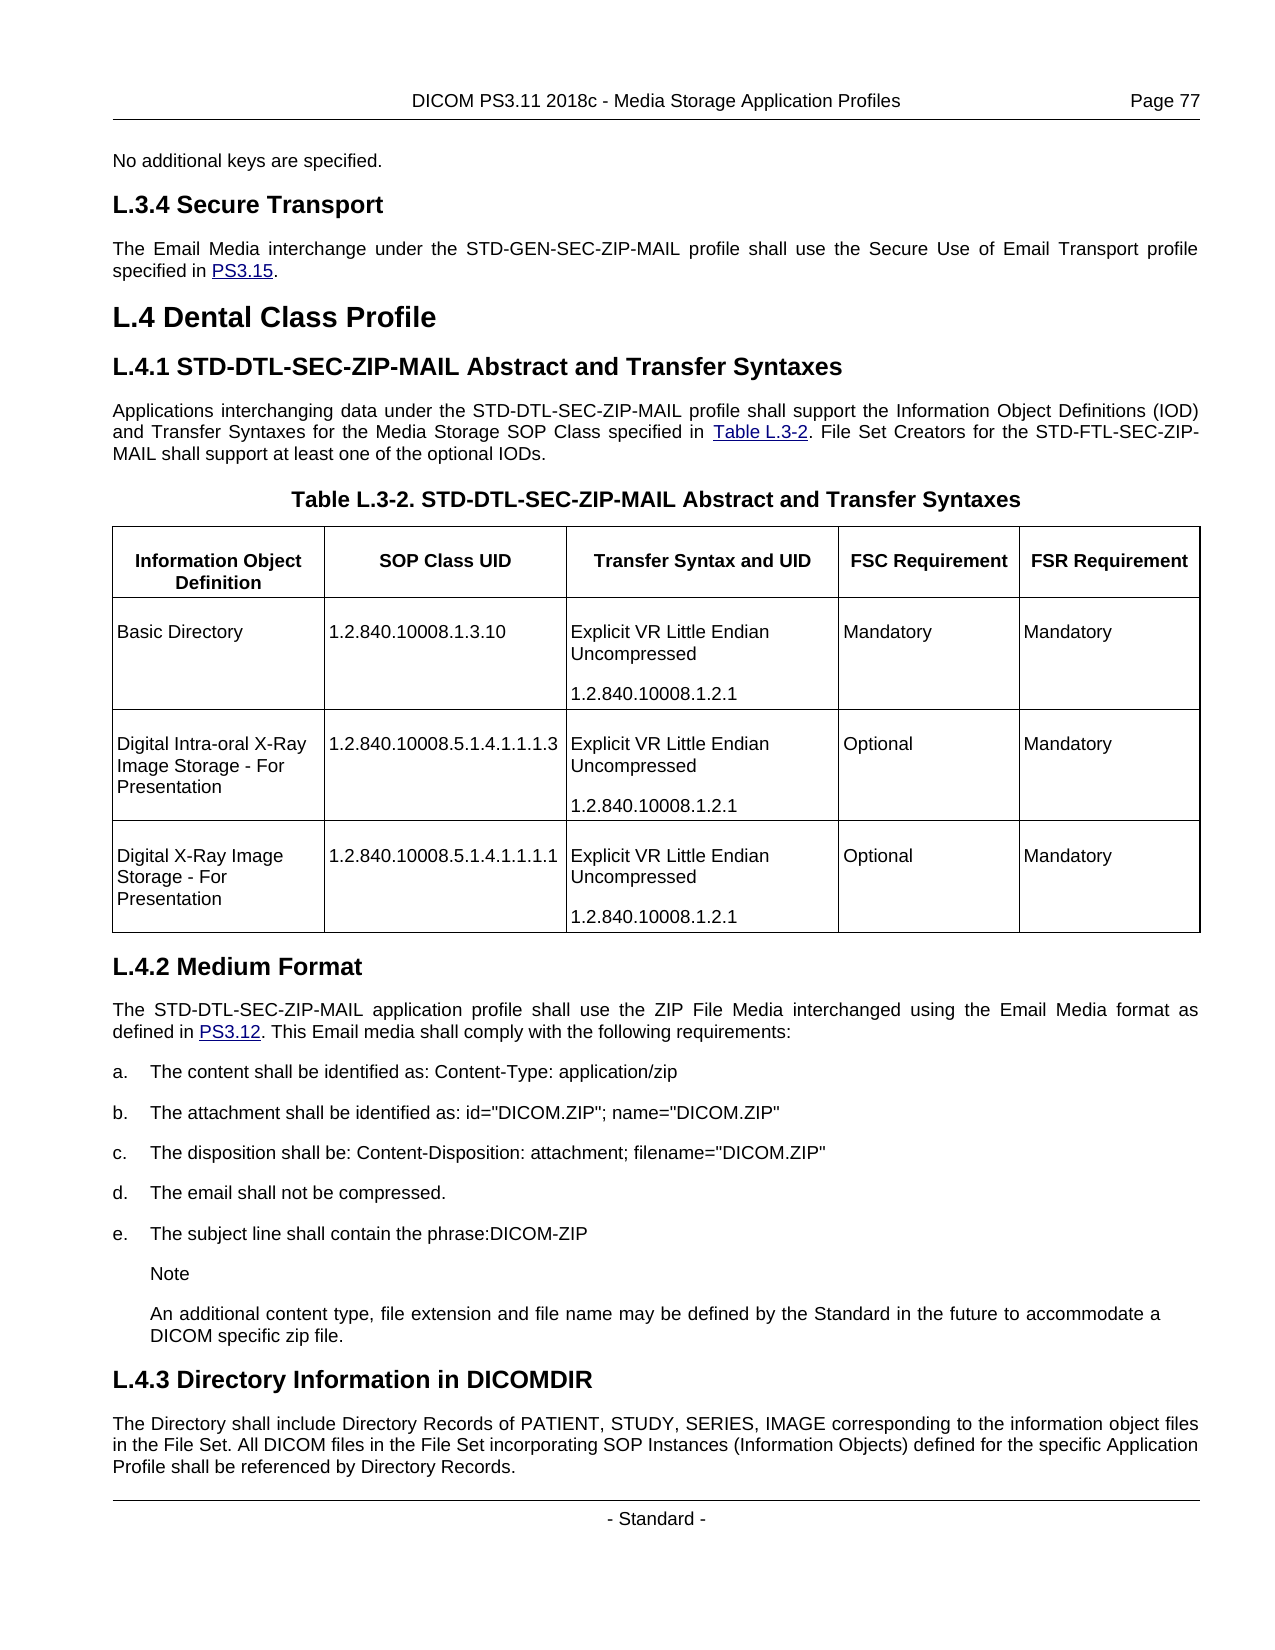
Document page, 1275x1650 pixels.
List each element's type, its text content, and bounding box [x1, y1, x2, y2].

table_cell Optional [839, 821, 1019, 932]
table_cell Explicit VR Little Endian Uncompressed 1.2.840.10008.1.2.1 [567, 598, 838, 709]
table_cell 1.2.840.10008.5.1.4.1.1.1.3 [325, 710, 566, 820]
table_cell Explicit VR Little Endian Uncompressed 1.2.840.10008.1.2.1 [567, 821, 838, 932]
text The STD-DTL-SEC-ZIP-MAIL application profile shall use the ZIP File Media interchanged using the Email Media format as defined in PS3.12. This Email media shall comply with the following requirements: [112, 999, 1200, 1042]
table_cell Mandatory [1020, 710, 1199, 820]
text The Directory shall include Directory Records of PATIENT, STUDY, SERIES, IMAGE corresponding to the information object files in the File Set. All DICOM files in the File Set incorporating SOP Instances (Information Objects) defined for the specific Application Profile shall be referenced by Directory Records. [112, 1412, 1200, 1477]
text An additional content type, file extension and file name may be defined by the Standard in the future to accommodate a DICOM specific zip file. [150, 1303, 1162, 1346]
table_cell Mandatory [1020, 598, 1199, 709]
list The email shall not be compressed. [112, 1182, 1200, 1204]
table_cell 1.2.840.10008.5.1.4.1.1.1.1 [325, 821, 566, 932]
text Table L.3-2. STD-DTL-SEC-ZIP-MAIL Abstract and Transfer Syntaxes [112, 487, 1200, 512]
list The content shall be identified as: Content-Type: application/zip [112, 1061, 1200, 1083]
list The attachment shall be identified as: id="DICOM.ZIP"; name="DICOM.ZIP" [112, 1101, 1200, 1123]
text L.3.4 Secure Transport [112, 190, 1200, 219]
text L.4 Dental Class Profile [112, 300, 1200, 333]
table_header Transfer Syntax and UID [567, 527, 838, 597]
table_cell Digital Intra-oral X-Ray Image Storage - For Presentation [113, 710, 324, 820]
text Applications interchanging data under the STD-DTL-SEC-ZIP-MAIL profile shall support the Information Object Definitions (IOD) and Transfer Syntaxes for the Media Storage SOP Class specified in Table L.3-2. File Set Creators for the STD-FTL-SEC-ZIP-MAIL shall support at least one of the optional IODs. [112, 399, 1200, 464]
table_cell 1.2.840.10008.1.3.10 [325, 598, 566, 709]
list The disposition shall be: Content-Disposition: attachment; filename="DICOM.ZIP" [112, 1142, 1200, 1163]
table_cell Digital X-Ray Image Storage - For Presentation [113, 821, 324, 932]
table_cell Explicit VR Little Endian Uncompressed 1.2.840.10008.1.2.1 [567, 710, 838, 820]
text The Email Media interchange under the STD-GEN-SEC-ZIP-MAIL profile shall use the Secure Use of Email Transport profile specified in PS3.15. [112, 238, 1200, 281]
list The subject line shall contain the phrase:DICOM-ZIP [112, 1222, 1200, 1244]
text L.4.2 Medium Format [112, 952, 1200, 981]
table_cell Optional [839, 710, 1019, 820]
table_header FSC Requirement [839, 527, 1019, 597]
text Note [150, 1263, 1162, 1284]
text No additional keys are specified. [112, 150, 1200, 172]
table_cell Mandatory [839, 598, 1019, 709]
table_cell Basic Directory [113, 598, 324, 709]
text L.4.3 Directory Information in DICOMDIR [112, 1365, 1200, 1394]
table_header FSR Requirement [1020, 527, 1199, 597]
text L.4.1 STD-DTL-SEC-ZIP-MAIL Abstract and Transfer Syntaxes [112, 352, 1200, 381]
table_cell Mandatory [1020, 821, 1199, 932]
table_header SOP Class UID [325, 527, 566, 597]
table_header Information Object Definition [113, 527, 324, 597]
